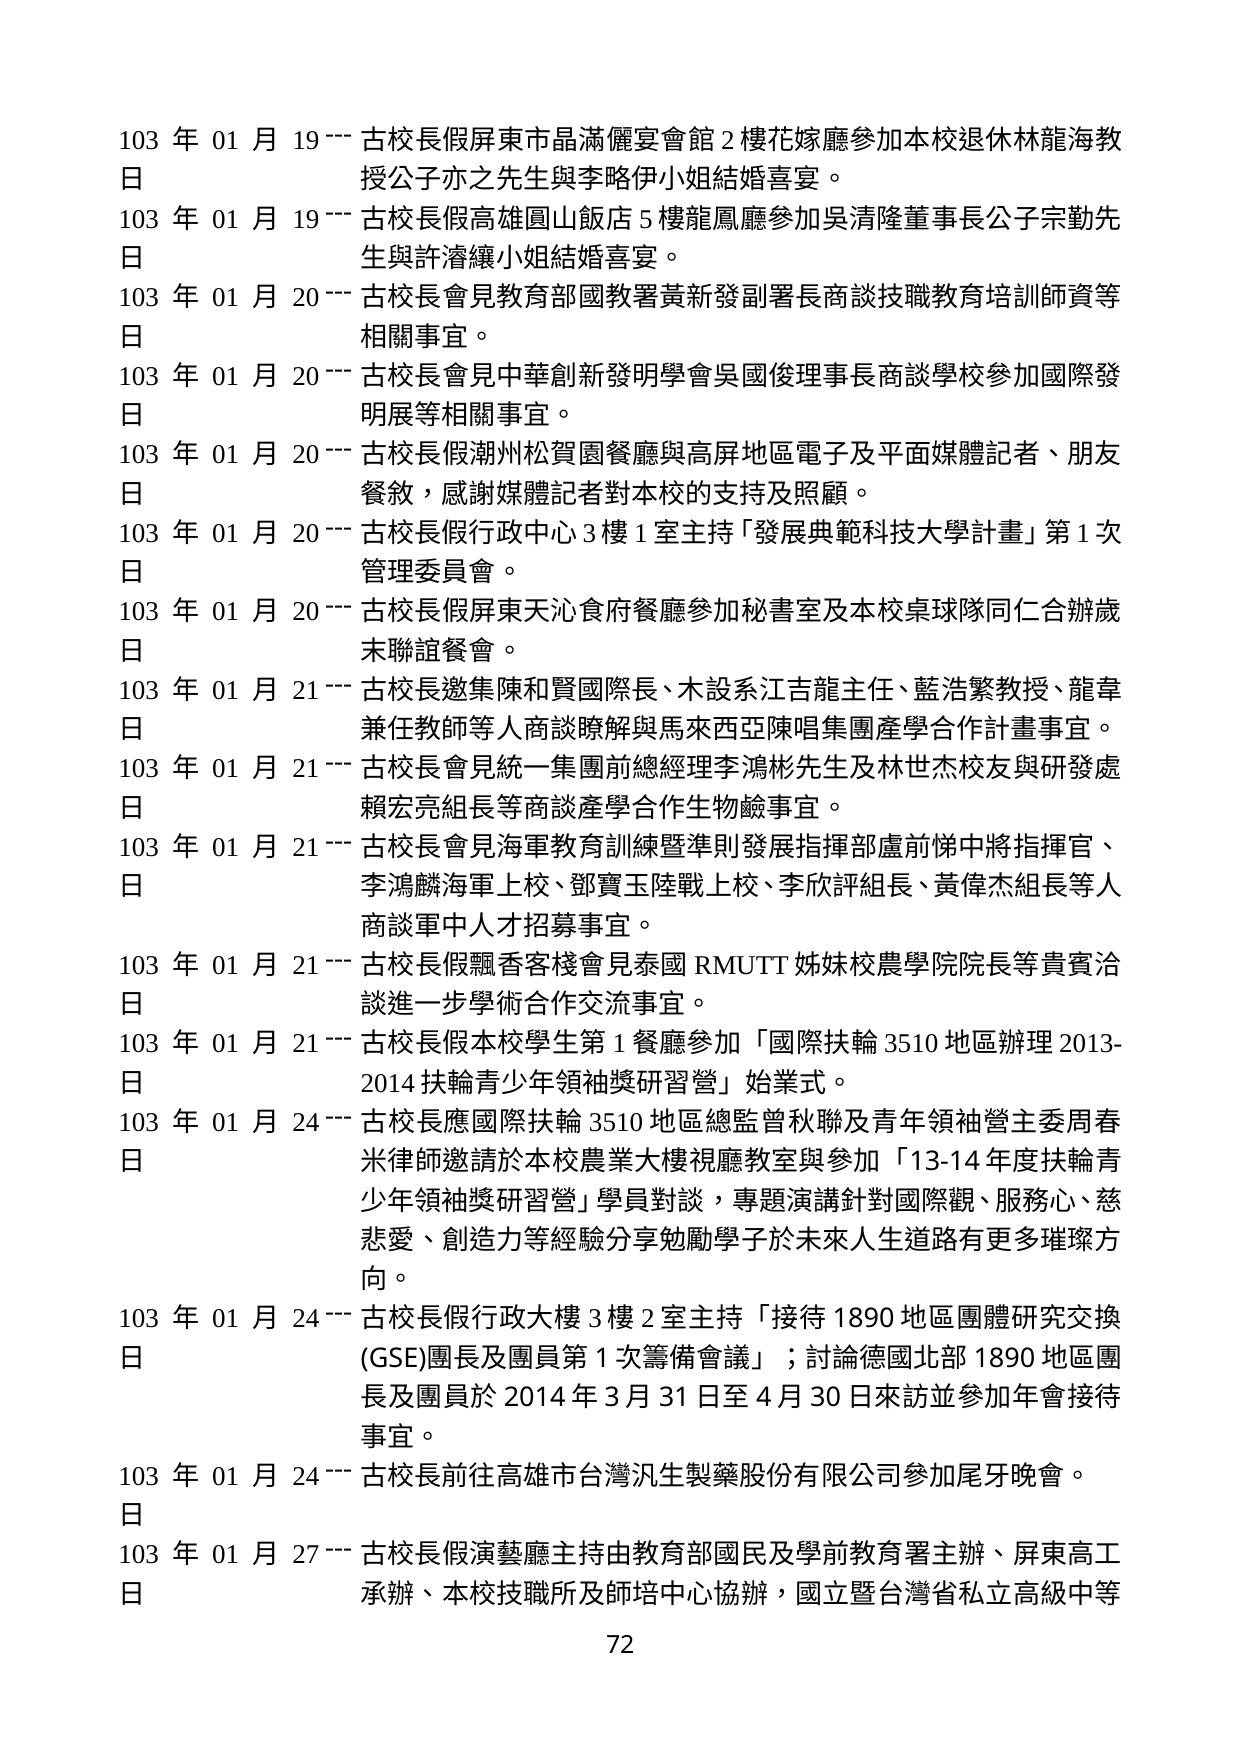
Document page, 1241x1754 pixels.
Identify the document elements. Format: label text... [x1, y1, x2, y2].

table_cell --- [322, 668, 357, 746]
table_cell --- [322, 1100, 357, 1296]
table_cell 103年01月21日 [115, 668, 322, 746]
table_cell 103年01月21日 [115, 943, 322, 1021]
table_cell --- [322, 275, 357, 354]
table_cell 古校長假高雄圓山飯店5樓龍鳳廳參加吳清隆董事長公子宗勤先生與許濬纕小姐結婚喜宴。 [358, 197, 1125, 275]
table_cell 古校長會見中華創新發明學會吳國俊理事長商談學校參加國際發明展等相關事宜。 [358, 354, 1125, 432]
table_cell 103年01月27日 [115, 1532, 322, 1611]
table_cell --- [322, 589, 357, 668]
table_cell 古校長會見海軍教育訓練暨準則發展指揮部盧前悌中將指揮官、李鴻麟海軍上校、鄧寶玉陸戰上校、李欣評組長、黃偉杰組長等人商談軍中人才招募事宜。 [358, 825, 1125, 943]
table_cell --- [322, 354, 357, 432]
table_cell 古校長應國際扶輪3510地區總監曾秋聯及青年領袖營主委周春米律師邀請於本校農業大樓視廳教室與參加「13-14年度扶輪青少年領袖獎研習營」學員對談，專題演講針對國際觀、服務心、慈悲愛、創造力等經驗分享勉勵學子於未來人生道路有更多璀璨方向。 [358, 1100, 1125, 1296]
table_cell 103年01月20日 [115, 275, 322, 354]
table_cell --- [322, 746, 357, 825]
table_cell 古校長假飄香客棧會見泰國RMUTT姊妹校農學院院長等貴賓洽談進一步學術合作交流事宜。 [358, 943, 1125, 1021]
table_cell 103年01月24日 [115, 1454, 322, 1532]
table_cell --- [322, 432, 357, 511]
table_cell 古校長假屏東天沁食府餐廳參加秘書室及本校桌球隊同仁合辦歲末聯誼餐會。 [358, 589, 1125, 668]
table_cell 103年01月20日 [115, 511, 322, 589]
table_cell 103年01月19日 [115, 197, 322, 275]
table_cell 古校長前往高雄市台灣汎生製藥股份有限公司參加尾牙晚會。 [358, 1454, 1125, 1532]
table_cell 103年01月24日 [115, 1296, 322, 1454]
table_cell --- [322, 1021, 357, 1100]
table_cell --- [322, 1454, 357, 1532]
table_cell --- [322, 197, 357, 275]
table_cell 古校長假演藝廳主持由教育部國民及學前教育署主辦、屏東高工承辦、本校技職所及師培中心協辦，國立暨台灣省私立高級中等 [358, 1532, 1125, 1611]
table_cell 古校長假行政大樓3樓2室主持「接待1890地區團體研究交換(GSE)團長及團員第1次籌備會議」；討論德國北部1890地區團長及團員於2014年3月31日至4月30日來訪並參加年會接待事宜。 [358, 1296, 1125, 1454]
table_cell 古校長會見教育部國教署黃新發副署長商談技職教育培訓師資等相關事宜。 [358, 275, 1125, 354]
table_cell --- [322, 825, 357, 943]
table_cell 103年01月20日 [115, 354, 322, 432]
table_cell 103年01月21日 [115, 1021, 322, 1100]
table_cell 古校長假潮州松賀園餐廳與高屏地區電子及平面媒體記者、朋友餐敘，感謝媒體記者對本校的支持及照顧。 [358, 432, 1125, 511]
table_cell 103年01月24日 [115, 1100, 322, 1296]
table_cell --- [322, 1532, 357, 1611]
table_cell 古校長會見統一集團前總經理李鴻彬先生及林世杰校友與研發處賴宏亮組長等商談產學合作生物鹼事宜。 [358, 746, 1125, 825]
table_cell --- [322, 118, 357, 197]
table_cell 103年01月20日 [115, 432, 322, 511]
table_cell --- [322, 511, 357, 589]
table_cell 103年01月21日 [115, 825, 322, 943]
table_cell 103年01月21日 [115, 746, 322, 825]
table_cell 古校長假本校學生第1餐廳參加「國際扶輪3510地區辦理2013-2014扶輪青少年領袖獎研習營」始業式。 [358, 1021, 1125, 1100]
table_cell --- [322, 1296, 357, 1454]
table_cell --- [322, 943, 357, 1021]
table_cell 103年01月20日 [115, 589, 322, 668]
table_cell 古校長假行政中心3樓1室主持「發展典範科技大學計畫」第1次管理委員會。 [358, 511, 1125, 589]
table_cell 古校長邀集陳和賢國際長、木設系江吉龍主任、藍浩繁教授、龍韋兼任教師等人商談瞭解與馬來西亞陳唱集團產學合作計畫事宜。 [358, 668, 1125, 746]
table_cell 古校長假屏東市晶滿儷宴會館2樓花嫁廳參加本校退休林龍海教授公子亦之先生與李略伊小姐結婚喜宴。 [358, 118, 1125, 197]
table_cell 103年01月19日 [115, 118, 322, 197]
